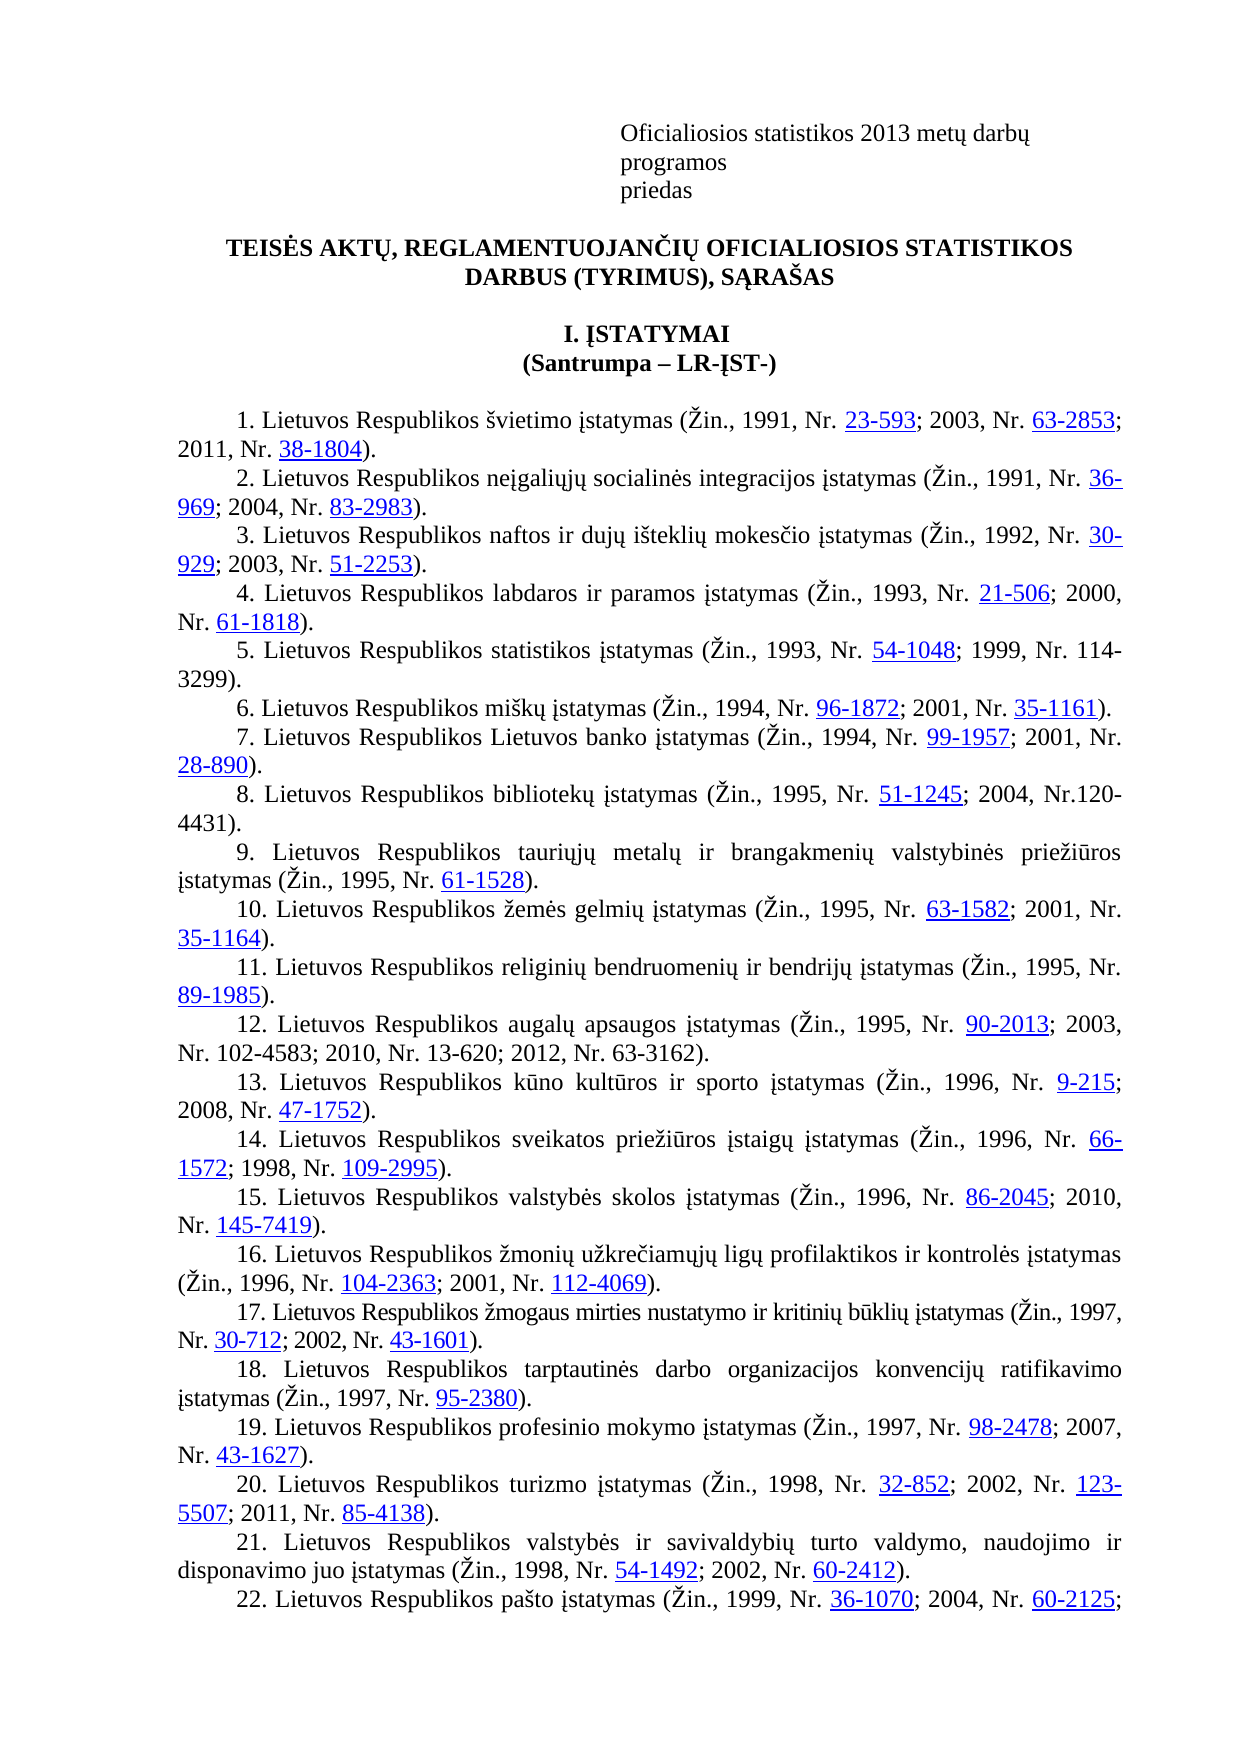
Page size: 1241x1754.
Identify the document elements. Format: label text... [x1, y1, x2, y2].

text TEISĖS AKTŲ, REGLAMENTUOJANČIŲ OFICIALIOSIOS STATISTIKOS DARBUS (TYRIMUS), SĄRAŠAS [177, 233, 1122, 291]
text 14. Lietuvos Respublikos sveikatos priežiūros įstaigų įstatymas (Žin., 1996, Nr. 66-1572; 1998, Nr. 109-2995). [177, 1124, 1122, 1182]
text (Santrumpa – LR-ĮST-) [177, 348, 1122, 377]
text 11. Lietuvos Respublikos religinių bendruomenių ir bendrijų įstatymas (Žin., 1995, Nr. 89-1985). [177, 952, 1122, 1009]
text 10. Lietuvos Respublikos žemės gelmių įstatymas (Žin., 1995, Nr. 63-1582; 2001, Nr. 35-1164). [177, 894, 1122, 952]
text 19. Lietuvos Respublikos profesinio mokymo įstatymas (Žin., 1997, Nr. 98-2478; 2007, Nr. 43-1627). [177, 1412, 1122, 1469]
text 12. Lietuvos Respublikos augalų apsaugos įstatymas (Žin., 1995, Nr. 90-2013; 2003, Nr. 102-4583; 2010, Nr. 13-620; 2012, Nr. 63-3162). [177, 1009, 1122, 1067]
text 3. Lietuvos Respublikos naftos ir dujų išteklių mokesčio įstatymas (Žin., 1992, Nr. 30-929; 2003, Nr. 51-2253). [177, 521, 1122, 578]
text 13. Lietuvos Respublikos kūno kultūros ir sporto įstatymas (Žin., 1996, Nr. 9-215; 2008, Nr. 47-1752). [177, 1067, 1122, 1124]
text priedas [620, 176, 1122, 204]
text 17. Lietuvos Respublikos žmogaus mirties nustatymo ir kritinių būklių įstatymas (Žin., 1997, Nr. 30-712; 2002, Nr. 43-1601). [177, 1297, 1122, 1354]
text I. ĮSTATYMAI [177, 319, 1122, 348]
text 7. Lietuvos Respublikos Lietuvos banko įstatymas (Žin., 1994, Nr. 99-1957; 2001, Nr. 28-890). [177, 722, 1122, 779]
text 5. Lietuvos Respublikos statistikos įstatymas (Žin., 1993, Nr. 54-1048; 1999, Nr. 114-3299). [177, 636, 1122, 693]
text 6. Lietuvos Respublikos miškų įstatymas (Žin., 1994, Nr. 96-1872; 2001, Nr. 35-1161). [177, 693, 1122, 722]
text 8. Lietuvos Respublikos bibliotekų įstatymas (Žin., 1995, Nr. 51-1245; 2004, Nr.120-4431). [177, 779, 1122, 837]
text 21. Lietuvos Respublikos valstybės ir savivaldybių turto valdymo, naudojimo ir disponavimo juo įstatymas (Žin., 1998, Nr. 54-1492; 2002, Nr. 60-2412). [177, 1527, 1122, 1584]
text 2. Lietuvos Respublikos neįgaliųjų socialinės integracijos įstatymas (Žin., 1991, Nr. 36-969; 2004, Nr. 83-2983). [177, 463, 1122, 521]
text 15. Lietuvos Respublikos valstybės skolos įstatymas (Žin., 1996, Nr. 86-2045; 2010, Nr. 145-7419). [177, 1182, 1122, 1239]
text 9. Lietuvos Respublikos tauriųjų metalų ir brangakmenių valstybinės priežiūros įstatymas (Žin., 1995, Nr. 61-1528). [177, 837, 1122, 894]
text 22. Lietuvos Respublikos pašto įstatymas (Žin., 1999, Nr. 36-1070; 2004, Nr. 60-2125; [177, 1584, 1122, 1613]
text 20. Lietuvos Respublikos turizmo įstatymas (Žin., 1998, Nr. 32-852; 2002, Nr. 123-5507; 2011, Nr. 85-4138). [177, 1469, 1122, 1527]
text 18. Lietuvos Respublikos tarptautinės darbo organizacijos konvencijų ratifikavimo įstatymas (Žin., 1997, Nr. 95-2380). [177, 1354, 1122, 1412]
text 4. Lietuvos Respublikos labdaros ir paramos įstatymas (Žin., 1993, Nr. 21-506; 2000, Nr. 61-1818). [177, 578, 1122, 636]
text 1. Lietuvos Respublikos švietimo įstatymas (Žin., 1991, Nr. 23-593; 2003, Nr. 63-2853; 2011, Nr. 38-1804). [177, 406, 1122, 463]
text Oficialiosios statistikos 2013 metų darbų programos [620, 118, 1122, 176]
text 16. Lietuvos Respublikos žmonių užkrečiamųjų ligų profilaktikos ir kontrolės įstatymas (Žin., 1996, Nr. 104-2363; 2001, Nr. 112-4069). [177, 1239, 1122, 1297]
